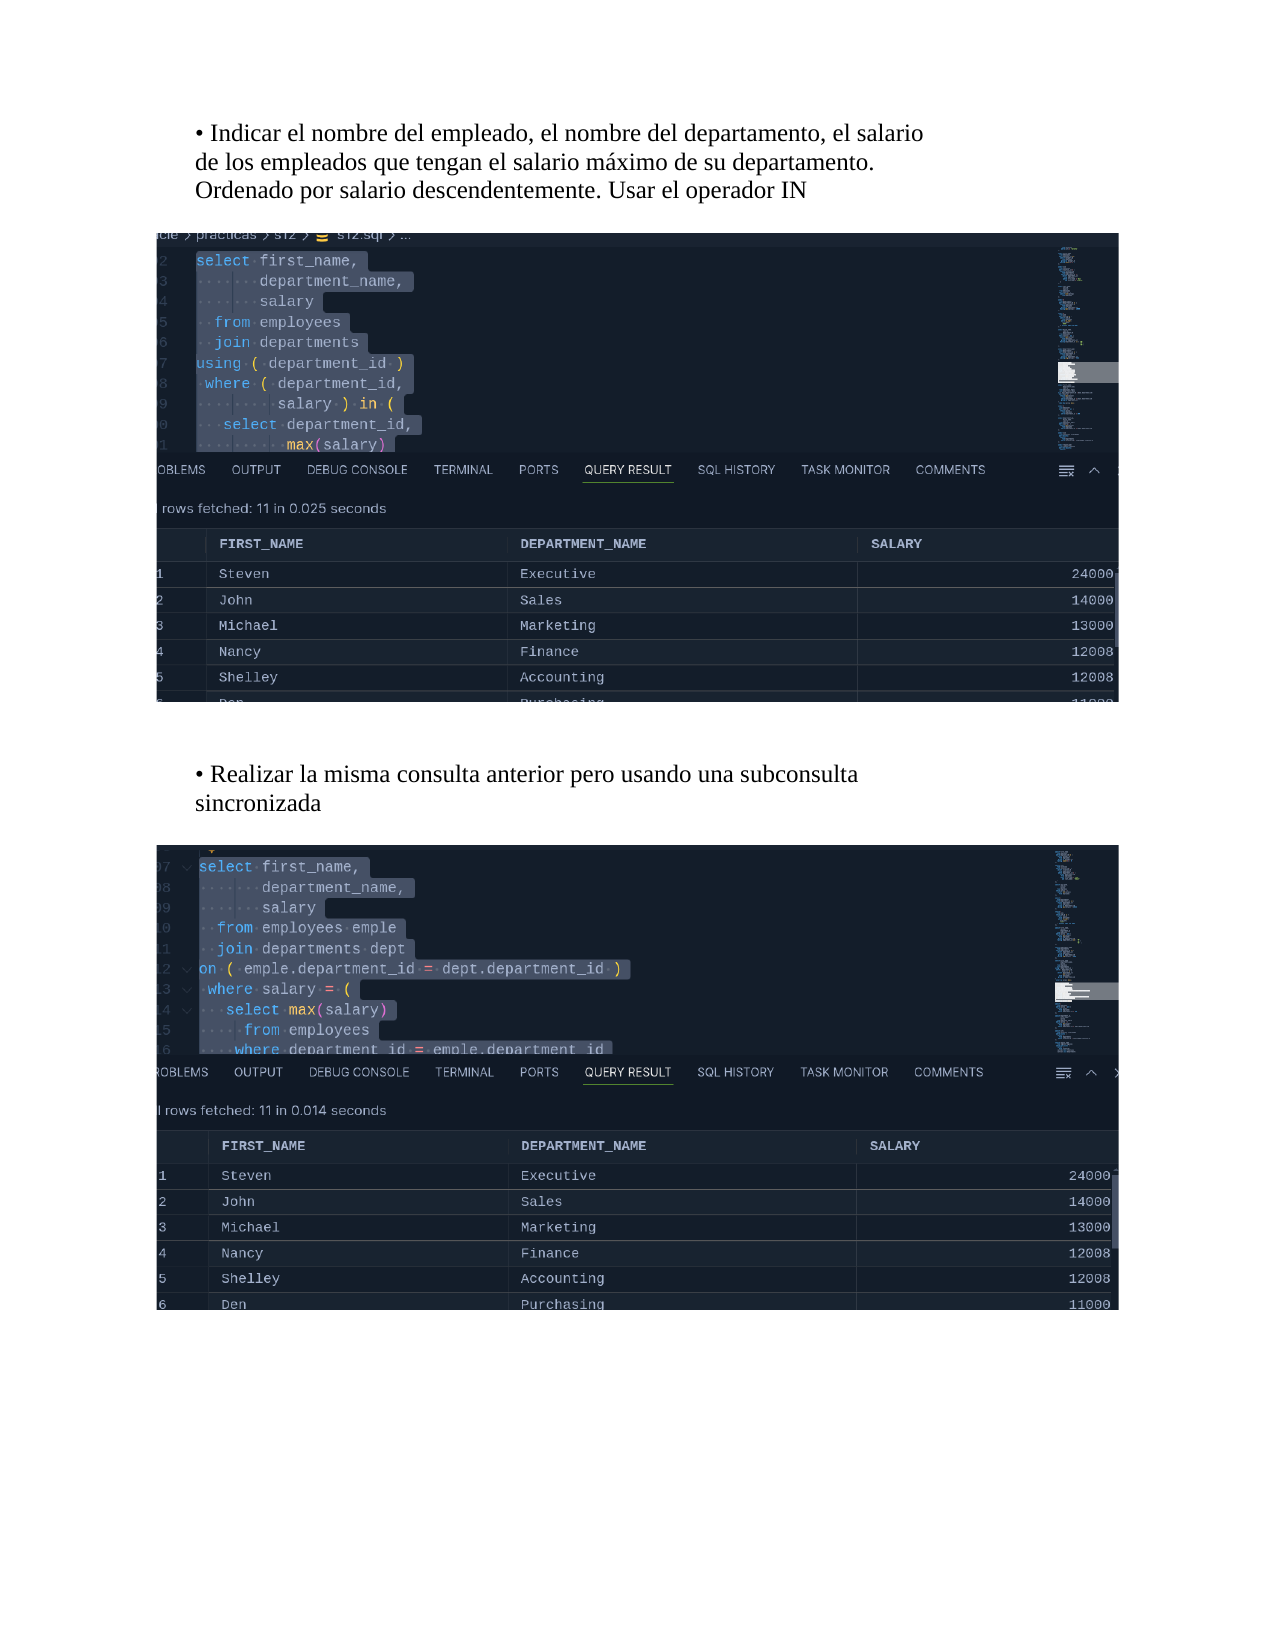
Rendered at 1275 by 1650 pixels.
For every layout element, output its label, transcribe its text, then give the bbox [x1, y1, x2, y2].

text sincronizada [195, 788, 1157, 817]
picture [156, 233, 1119, 702]
text de los empleados que tengan el salario máximo de su departamento. [195, 147, 1157, 176]
picture [156, 845, 1119, 1310]
text • Realizar la misma consulta anterior pero usando una subconsulta [195, 759, 1157, 788]
text • Indicar el nombre del empleado, el nombre del departamento, el salario [195, 118, 1157, 147]
text Ordenado por salario descendentemente. Usar el operador IN [195, 176, 1157, 204]
